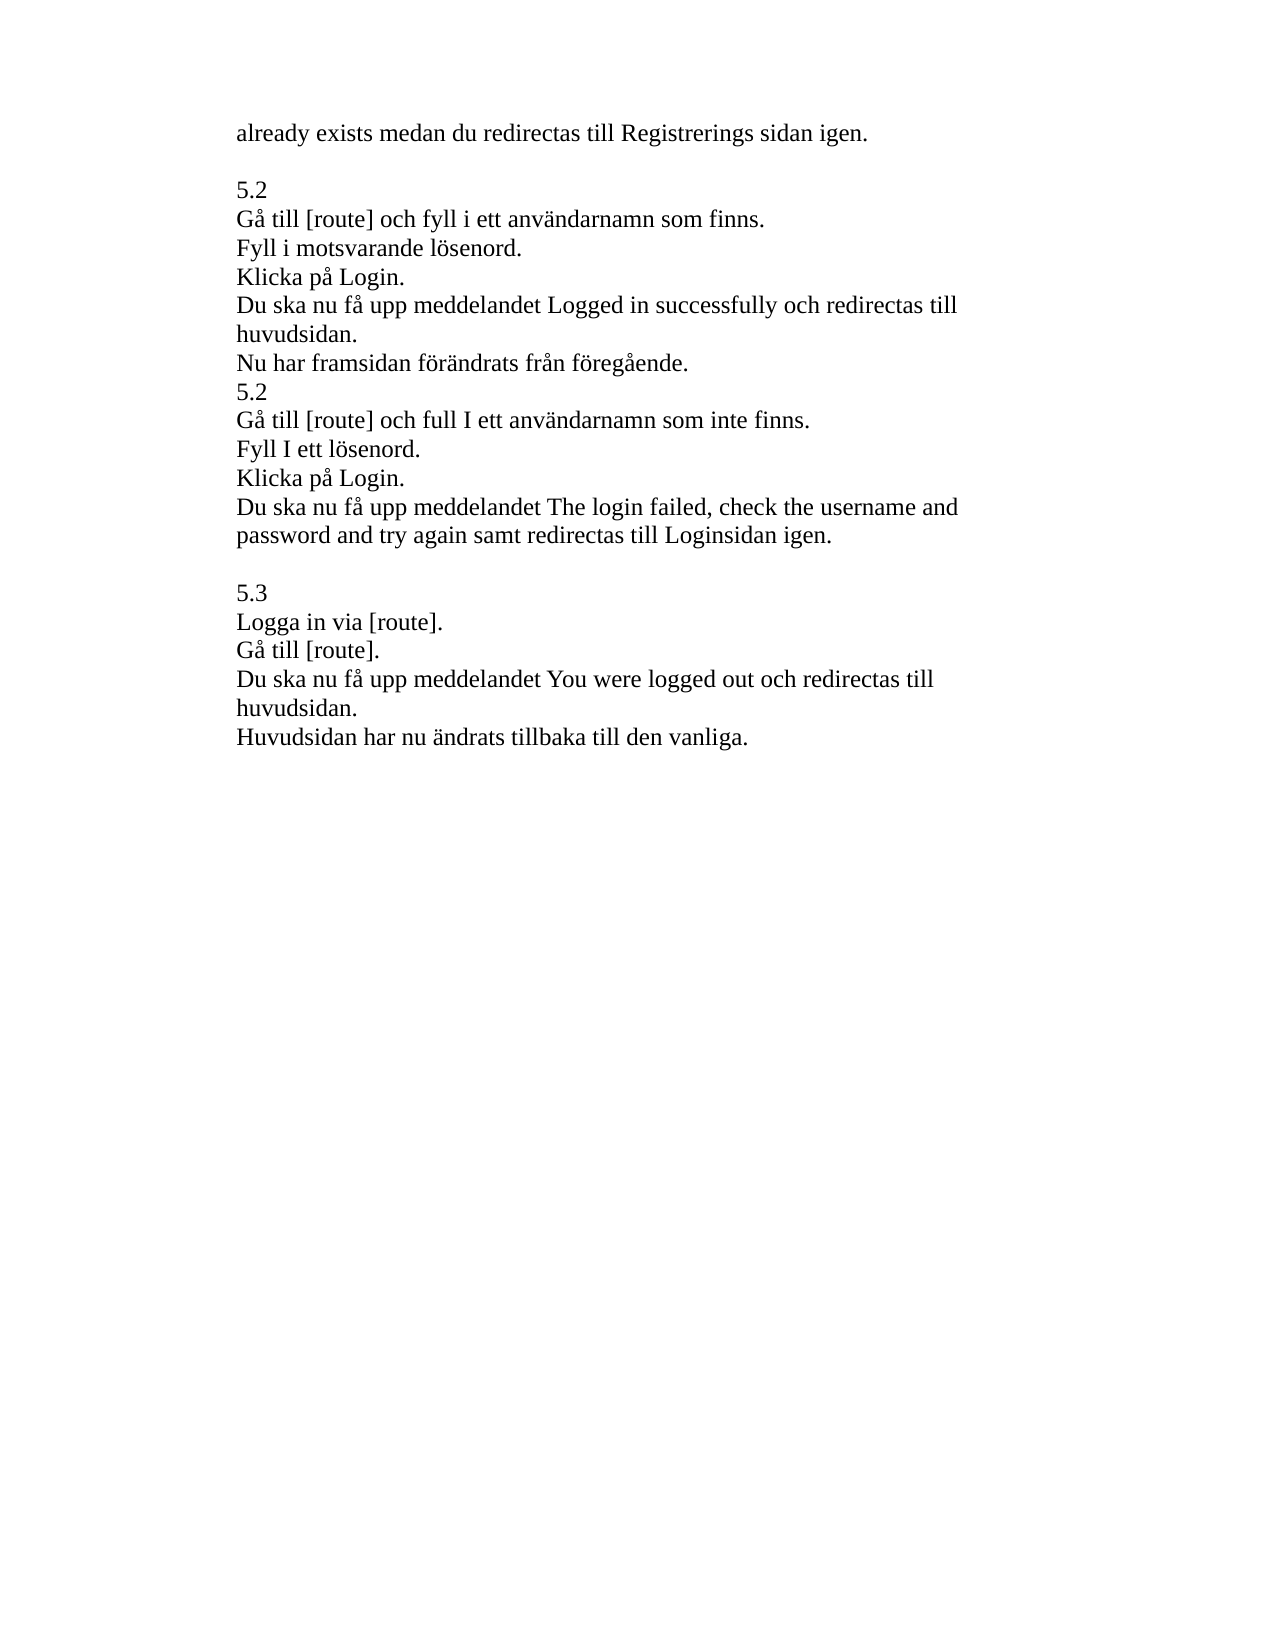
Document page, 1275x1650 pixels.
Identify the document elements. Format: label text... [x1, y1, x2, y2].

text Gå till [route]. [236, 636, 1039, 664]
text already exists medan du redirectas till Registrerings sidan igen. [236, 118, 1039, 147]
text Du ska nu få upp meddelandet You were logged out och redirectas till huvudsidan. [236, 664, 1039, 722]
text Klicka på Login. [236, 262, 1039, 291]
text 5.2 [236, 176, 1039, 204]
text Du ska nu få upp meddelandet The login failed, check the username and password and try again samt redirectas till Loginsidan igen. [236, 492, 1039, 549]
text Klicka på Login. [236, 463, 1039, 492]
text Gå till [route] och full I ett användarnamn som inte finns. [236, 406, 1039, 434]
text Gå till [route] och fyll i ett användarnamn som finns. [236, 204, 1039, 233]
text 5.3 [236, 578, 1039, 607]
text Fyll I ett lösenord. [236, 434, 1039, 463]
text 5.2 [236, 377, 1039, 406]
text Huvudsidan har nu ändrats tillbaka till den vanliga. [236, 722, 1039, 751]
text Fyll i motsvarande lösenord. [236, 233, 1039, 262]
text Nu har framsidan förändrats från föregående. [236, 348, 1039, 377]
text Du ska nu få upp meddelandet Logged in successfully och redirectas till huvudsidan. [236, 291, 1039, 348]
text Logga in via [route]. [236, 607, 1039, 636]
